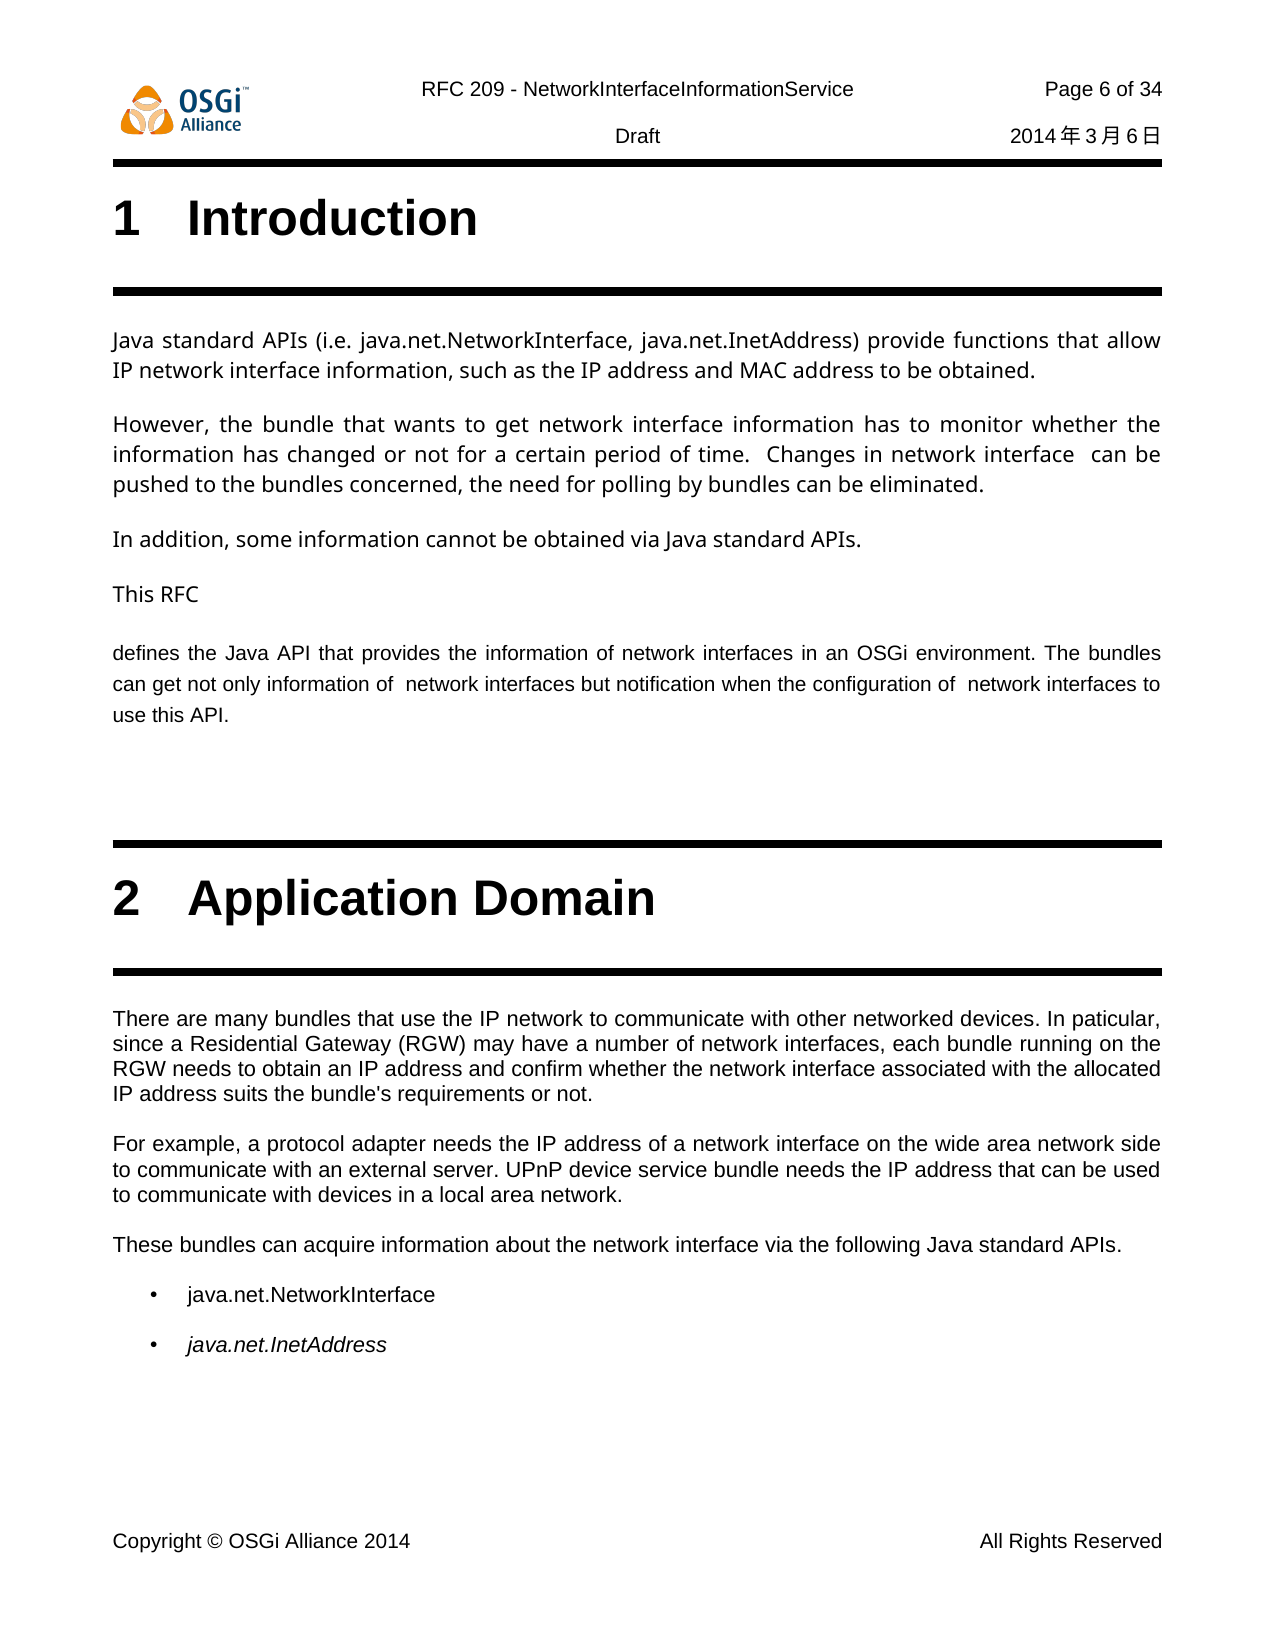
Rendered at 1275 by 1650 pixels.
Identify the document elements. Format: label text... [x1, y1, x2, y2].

list java.net.InetAddress [150, 1332, 1162, 1357]
picture [113, 78, 257, 142]
text These bundles can acquire information about the network interface via the following Java standard APIs. [112, 1232, 1162, 1257]
text Java standard APIs (i.e. java.net.NetworkInterface, java.net.InetAddress) provide functions that allow IP network interface information, such as the IP address and MAC address to be obtained. [112, 325, 1162, 384]
text However, the bundle that wants to get network interface information has to monitor whether the information has changed or not for a certain period of time. Changes in network interface can be pushed to the bundles concerned, the need for polling by bundles can be eliminated. [112, 409, 1162, 499]
text defines the Java API that provides the information of network interfaces in an OSGi environment. The bundles can get not only information of network interfaces but notification when the configuration of network interfaces to use this API. [112, 633, 1162, 727]
subtitle Introduction [112, 160, 1162, 296]
text There are many bundles that use the IP network to communicate with other networked devices. In paticular, since a Residential Gateway (RGW) may have a number of network interfaces, each bundle running on the RGW needs to obtain an IP address and confirm whether the network interface associated with the allocated IP address suits the bundle's requirements or not. [112, 1005, 1162, 1106]
subtitle Application Domain [112, 841, 1162, 976]
list java.net.NetworkInterface [150, 1282, 1162, 1307]
text In addition, some information cannot be obtained via Java standard APIs. [112, 524, 1162, 553]
text This RFC [112, 578, 1162, 608]
text For example, a protocol adapter needs the IP address of a network interface on the wide area network side to communicate with an external server. UPnP device service bundle needs the IP address that can be used to communicate with devices in a local area network. [112, 1131, 1162, 1207]
